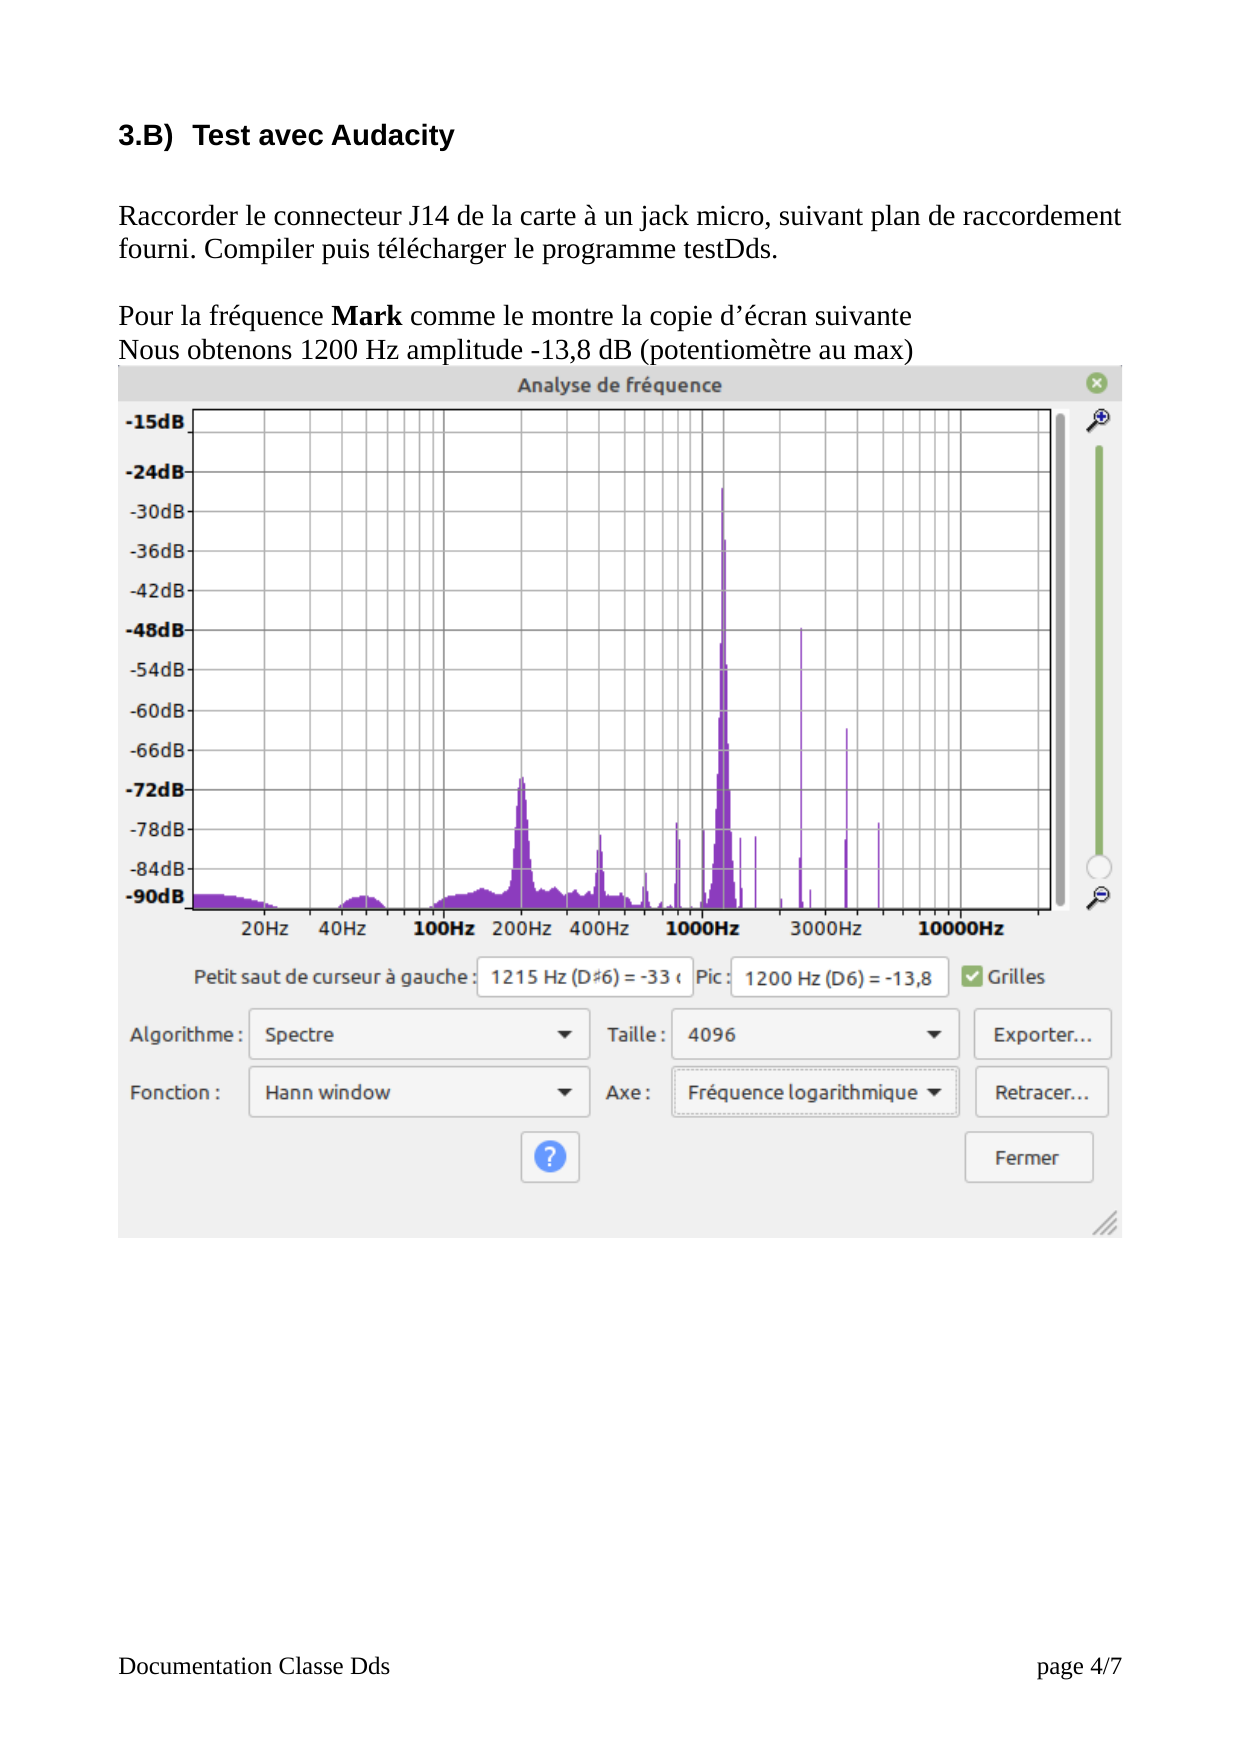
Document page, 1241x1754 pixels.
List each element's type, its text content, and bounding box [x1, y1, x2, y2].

text Raccorder le connecteur J14 de la carte à un jack micro, suivant plan de raccordement fourni. Compiler puis télécharger le programme testDds. [118, 198, 1122, 265]
subtitle Test avec Audacity [118, 118, 1122, 152]
picture [118, 365, 1123, 1238]
text Nous obtenons 1200 Hz amplitude -13,8 dB (potentiomètre au max) [118, 332, 1122, 365]
text Pour la fréquence Mark comme le montre la copie d’écran suivante [118, 298, 1122, 332]
